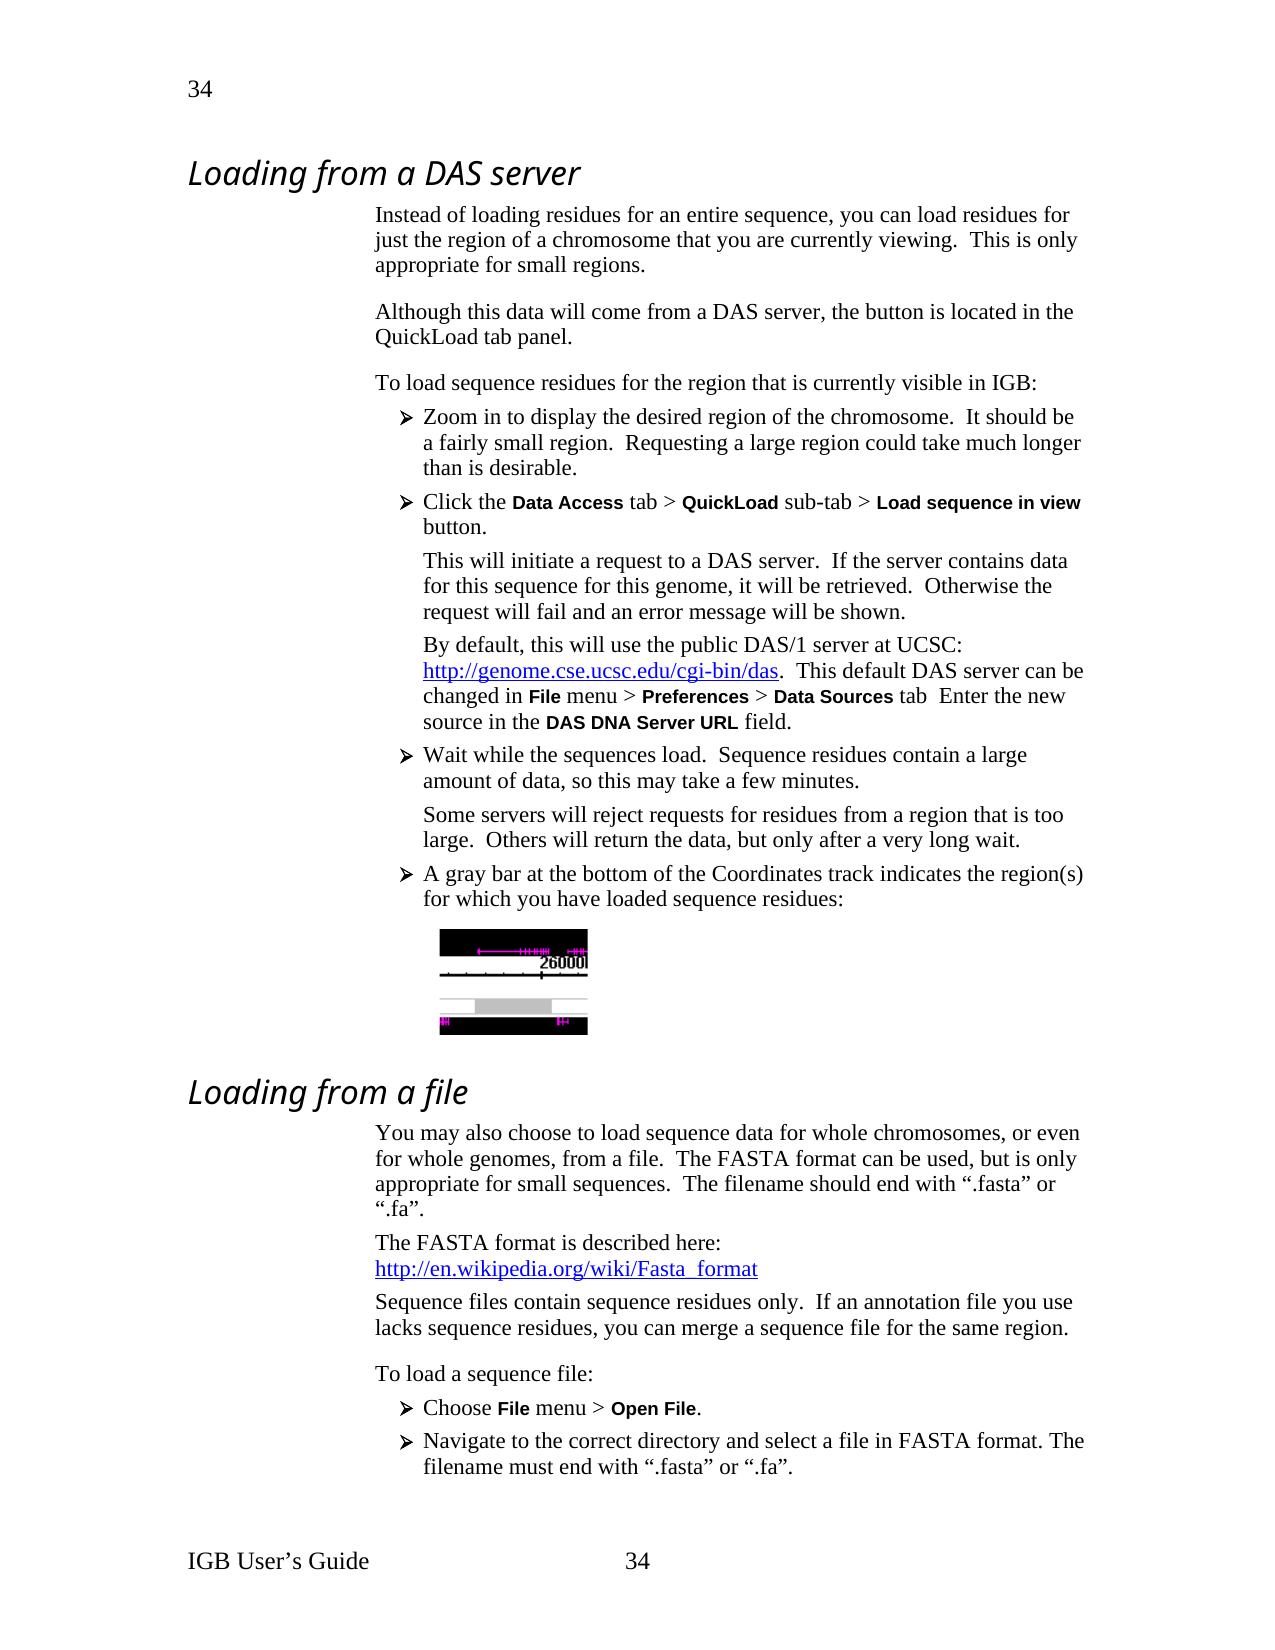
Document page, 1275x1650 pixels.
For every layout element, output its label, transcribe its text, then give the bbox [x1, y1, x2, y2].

list Some servers will reject requests for residues from a region that is too large. Others will return the data, but only after a very long wait. [399, 802, 1087, 852]
text The FASTA format is described here: http://en.wikipedia.org/wiki/Fasta_format [375, 1230, 1087, 1281]
list This will initiate a request to a DAS server. If the server contains data for this sequence for this genome, it will be retrieved. Otherwise the request will fail and an error message will be shown. [399, 548, 1087, 624]
list By default, this will use the public DAS/1 server at UCSC: http://genome.cse.ucsc.edu/cgi-bin/das. This default DAS server can be changed in File menu > Preferences > Data Sources tab Enter the new source in the DAS DNA Server URL field. [399, 632, 1087, 734]
list Navigate to the correct directory and select a file in FASTA format. The filename must end with “.fasta” or “.fa”. [399, 1428, 1087, 1479]
text To load sequence residues for the region that is currently visible in IGB: [375, 370, 1087, 396]
list Zoom in to display the desired region of the chromosome. It should be a fairly small region. Requesting a large region could take much longer than is desirable. [399, 404, 1087, 480]
picture [439, 929, 588, 1035]
subtitle Loading from a file [187, 1068, 1087, 1114]
text To load a sequence file: [375, 1361, 1087, 1386]
text Instead of loading residues for an entire sequence, you can load residues for just the region of a chromosome that you are currently viewing. This is only appropriate for small regions. [375, 202, 1087, 278]
text Sequence files contain sequence residues only. If an annotation file you use lacks sequence residues, you can merge a sequence file for the same region. [375, 1289, 1087, 1340]
list Wait while the sequences load. Sequence residues contain a large amount of data, so this may take a few minutes. [399, 742, 1087, 793]
list Click the Data Access tab > QuickLoad sub-tab > Load sequence in view button. [399, 489, 1087, 539]
text Although this data will come from a DAS server, the button is located in the QuickLoad tab panel. [375, 299, 1087, 349]
subtitle Loading from a DAS server [187, 150, 1087, 195]
list A gray bar at the bottom of the Coordinates track indicates the region(s) for which you have loaded sequence residues: [399, 861, 1087, 912]
list Choose File menu > Open File. [399, 1395, 1087, 1420]
text You may also choose to load sequence data for whole chromosomes, or even for whole genomes, from a file. The FASTA format can be used, but is only appropriate for small sequences. The filename should end with “.fasta” or “.fa”. [375, 1120, 1087, 1222]
